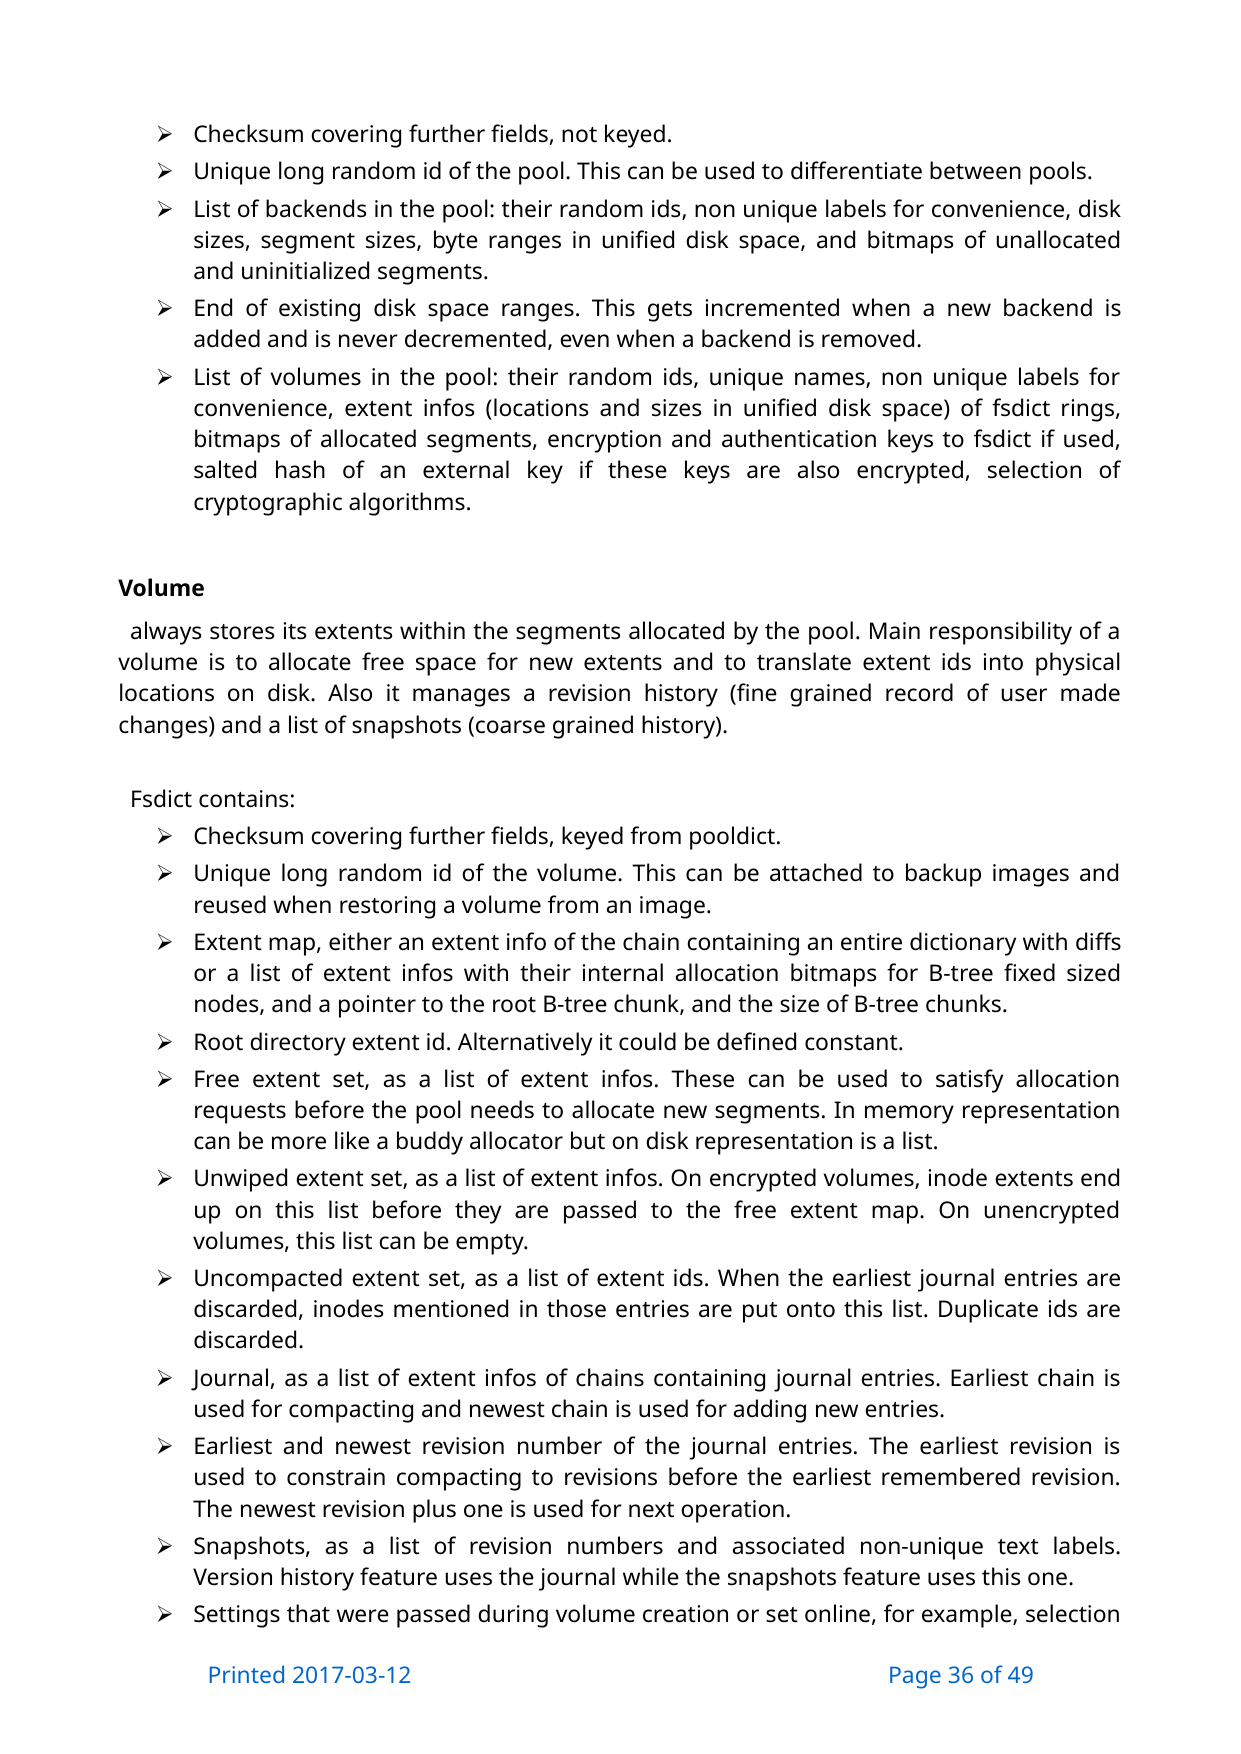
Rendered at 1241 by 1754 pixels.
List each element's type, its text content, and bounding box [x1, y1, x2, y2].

list Journal, as a list of extent infos of chains containing journal entries. Earliest chain is used for compacting and newest chain is used for adding new entries. [156, 1362, 1122, 1424]
list Root directory extent id. Alternatively it could be defined constant. [156, 1025, 1122, 1057]
list Earliest and newest revision number of the journal entries. The earliest revision is used to constrain compacting to revisions before the earliest remembered revision. The newest revision plus one is used for next operation. [156, 1430, 1122, 1524]
list Uncompacted extent set, as a list of extent ids. When the earliest journal entries are discarded, inodes mentioned in those entries are put onto this list. Duplicate ids are discarded. [156, 1262, 1122, 1356]
list Checksum covering further fields, keyed from pooldict. [156, 820, 1122, 851]
list Unique long random id of the volume. This can be attached to backup images and reused when restoring a volume from an image. [156, 857, 1122, 920]
list End of existing disk space ranges. This gets incremented when a new backend is added and is never decremented, even when a backend is removed. [156, 292, 1122, 355]
subtitle Volume [118, 572, 1122, 603]
list List of backends in the pool: their random ids, non unique labels for convenience, disk sizes, segment sizes, byte ranges in unified disk space, and bitmaps of unallocated and uninitialized segments. [156, 192, 1122, 286]
list Snapshots, as a list of revision numbers and associated non-unique text labels. Version history feature uses the journal while the snapshots feature uses this one. [156, 1530, 1122, 1592]
list Free extent set, as a list of extent infos. These can be used to satisfy allocation requests before the pool needs to allocate new segments. In memory representation can be more like a buddy allocator but on disk representation is a list. [156, 1063, 1122, 1156]
list Unwiped extent set, as a list of extent infos. On encrypted volumes, inode extents end up on this list before they are passed to the free extent map. On unencrypted volumes, this list can be empty. [156, 1162, 1122, 1256]
list Settings that were passed during volume creation or set online, for example, selection [156, 1598, 1122, 1629]
list Unique long random id of the pool. This can be used to differentiate between pools. [156, 155, 1122, 187]
list Checksum covering further fields, not keyed. [156, 118, 1122, 149]
text Fsdict contains: [118, 783, 1122, 814]
list List of volumes in the pool: their random ids, unique names, non unique labels for convenience, extent infos (locations and sizes in unified disk space) of fsdict rings, bitmaps of allocated segments, encryption and authentication keys to fsdict if used, salted hash of an external key if these keys are also encrypted, selection of cryptographic algorithms. [156, 361, 1122, 517]
list Extent map, either an extent info of the chain containing an entire dictionary with diffs or a list of extent infos with their internal allocation bitmaps for B-tree fixed sized nodes, and a pointer to the root B-tree chunk, and the size of B-tree chunks. [156, 926, 1122, 1019]
text always stores its extents within the segments allocated by the pool. Main responsibility of a volume is to allocate free space for new extents and to translate extent ids into physical locations on disk. Also it manages a revision history (fine grained record of user made changes) and a list of snapshots (coarse grained history). [118, 615, 1122, 740]
